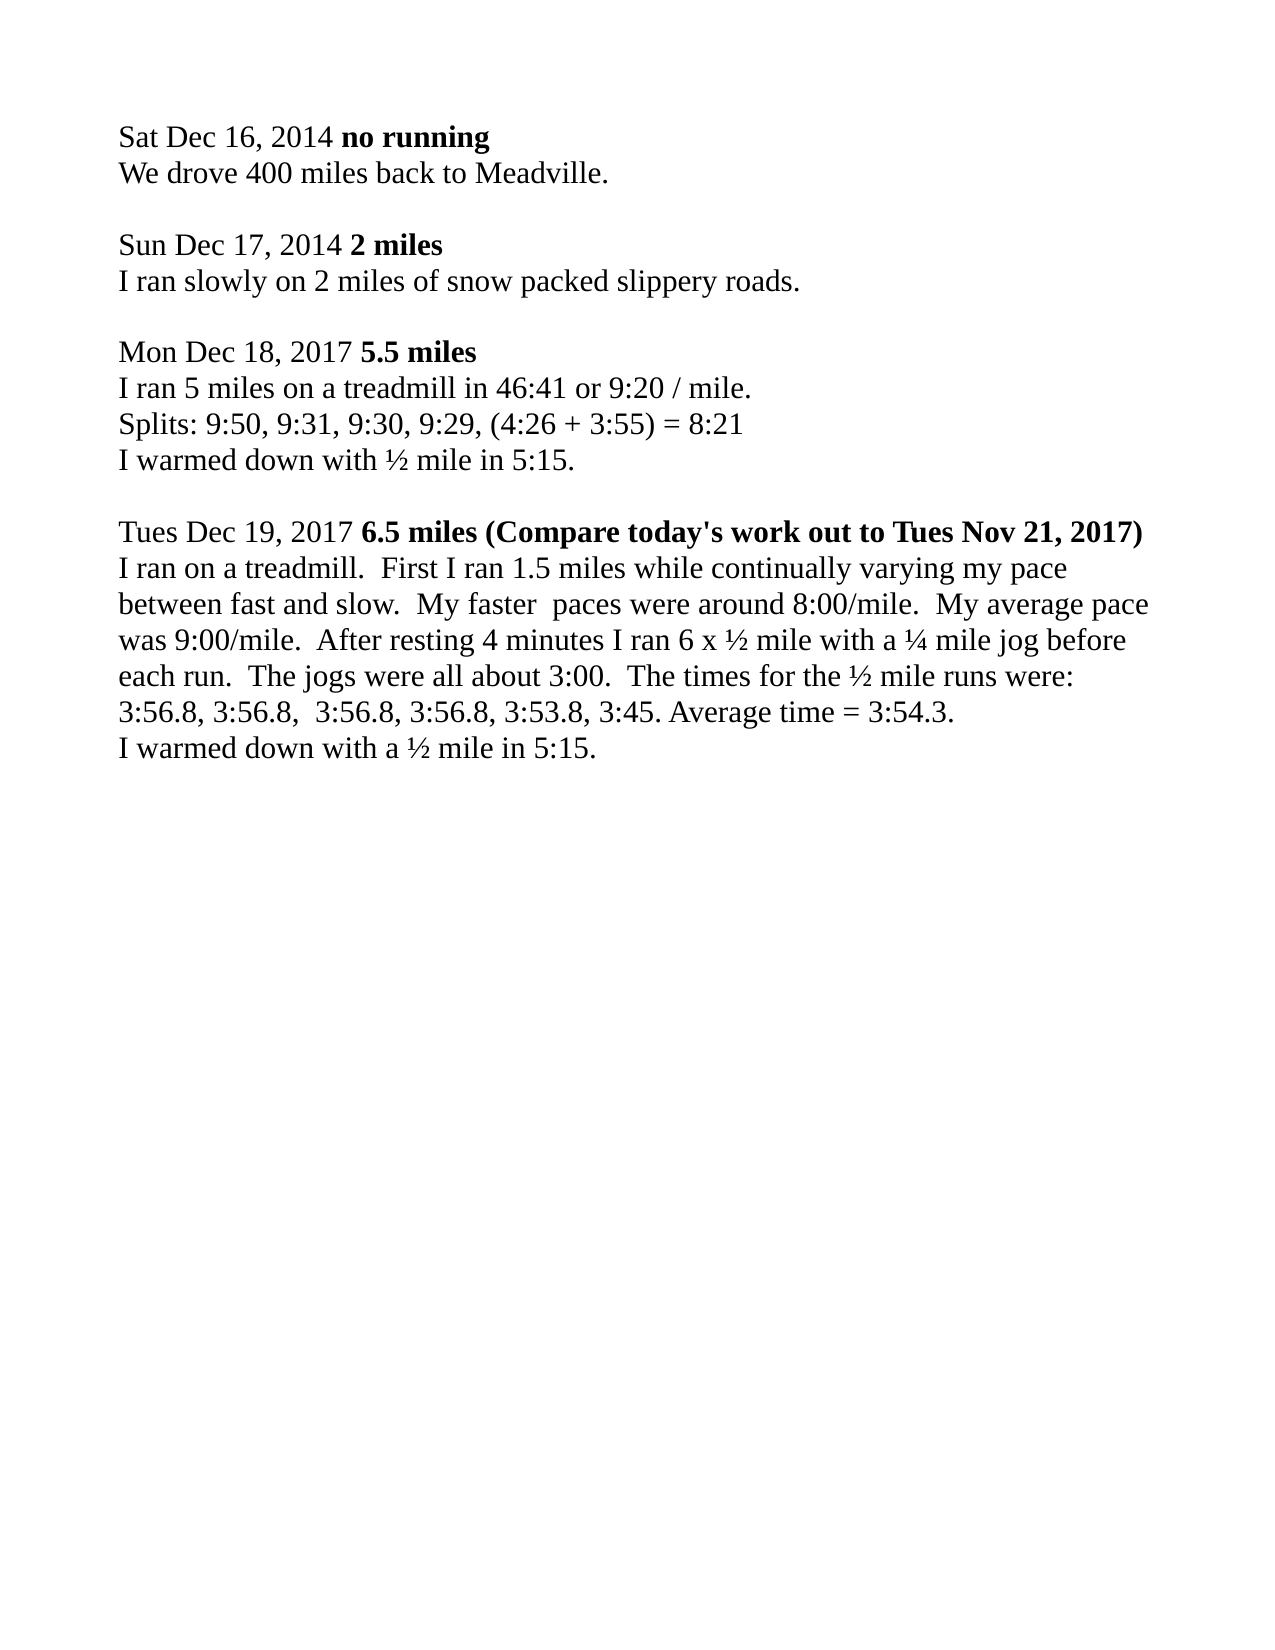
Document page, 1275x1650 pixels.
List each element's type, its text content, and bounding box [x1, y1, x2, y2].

text I ran on a treadmill. First I ran 1.5 miles while continually varying my pace between fast and slow. My faster paces were around 8:00/mile. My average pace was 9:00/mile. After resting 4 minutes I ran 6 x ½ mile with a ¼ mile jog before each run. The jogs were all about 3:00. The times for the ½ mile runs were: 3:56.8, 3:56.8, 3:56.8, 3:56.8, 3:53.8, 3:45. Average time = 3:54.3. [118, 549, 1161, 729]
text I ran 5 miles on a treadmill in 46:41 or 9:20 / mile. [118, 370, 1161, 406]
text Sat Dec 16, 2014 no running [118, 118, 1161, 154]
text Mon Dec 18, 2017 5.5 miles [118, 334, 1161, 370]
text Tues Dec 19, 2017 6.5 miles (Compare today's work out to Tues Nov 21, 2017) [118, 513, 1161, 549]
text I warmed down with ½ mile in 5:15. [118, 442, 1161, 477]
text We drove 400 miles back to Meadville. [118, 154, 1161, 190]
text Splits: 9:50, 9:31, 9:30, 9:29, (4:26 + 3:55) = 8:21 [118, 406, 1161, 442]
text I warmed down with a ½ mile in 5:15. [118, 729, 1161, 765]
text Sun Dec 17, 2014 2 miles [118, 226, 1161, 262]
text I ran slowly on 2 miles of snow packed slippery roads. [118, 262, 1161, 298]
